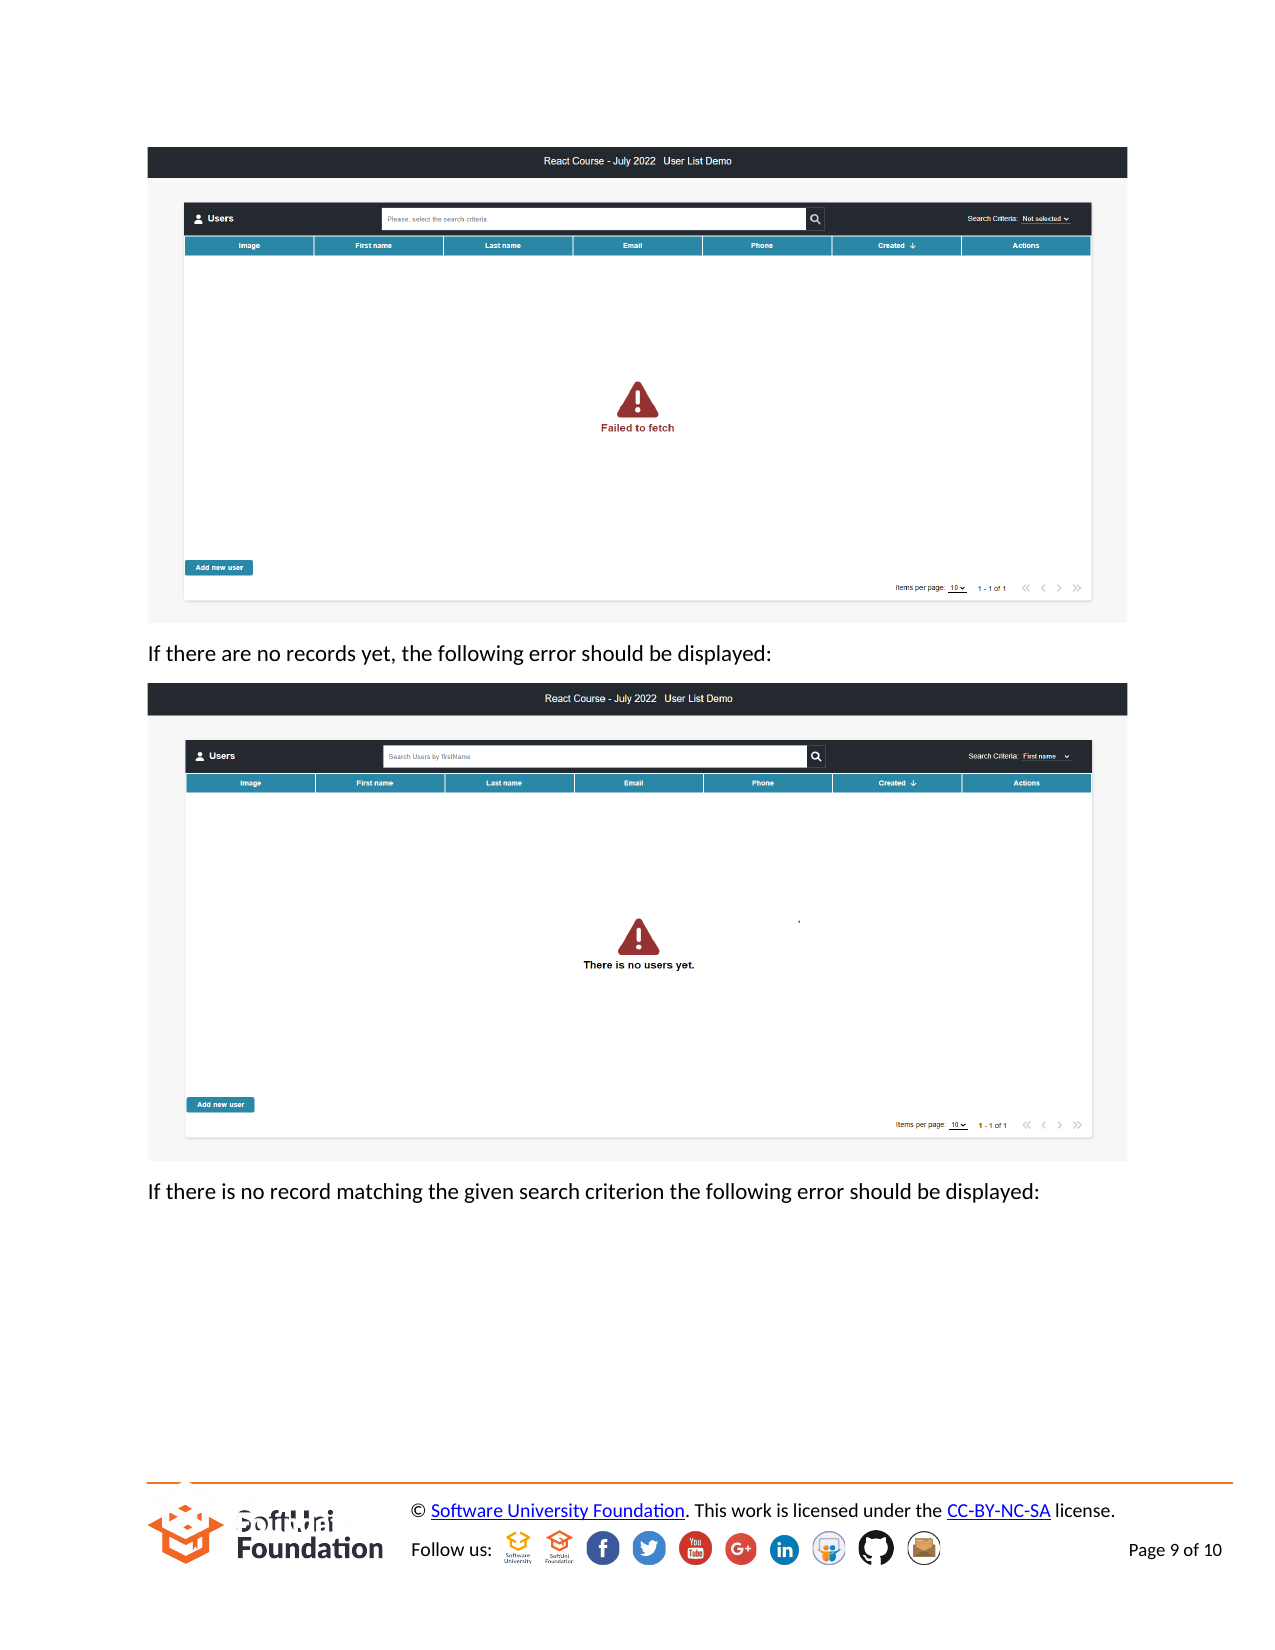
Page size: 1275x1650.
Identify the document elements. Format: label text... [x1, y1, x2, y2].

picture [770, 1535, 778, 1544]
picture [504, 1531, 532, 1565]
picture [858, 1530, 894, 1565]
picture [632, 1531, 666, 1565]
picture [725, 1533, 757, 1565]
picture [545, 1530, 574, 1565]
picture [791, 1556, 799, 1565]
text If there are no records yet, the following error should be displayed: [148, 639, 1127, 667]
text If there is no record matching the given search criterion the following error should be displayed: [148, 1177, 1127, 1206]
picture [147, 1480, 383, 1564]
picture [679, 1531, 712, 1565]
picture [147, 147, 1128, 623]
picture [586, 1531, 620, 1565]
picture [907, 1531, 941, 1565]
picture [783, 1547, 792, 1556]
picture [770, 1556, 778, 1565]
picture [812, 1531, 846, 1565]
picture [791, 1535, 799, 1544]
picture [147, 683, 1128, 1161]
